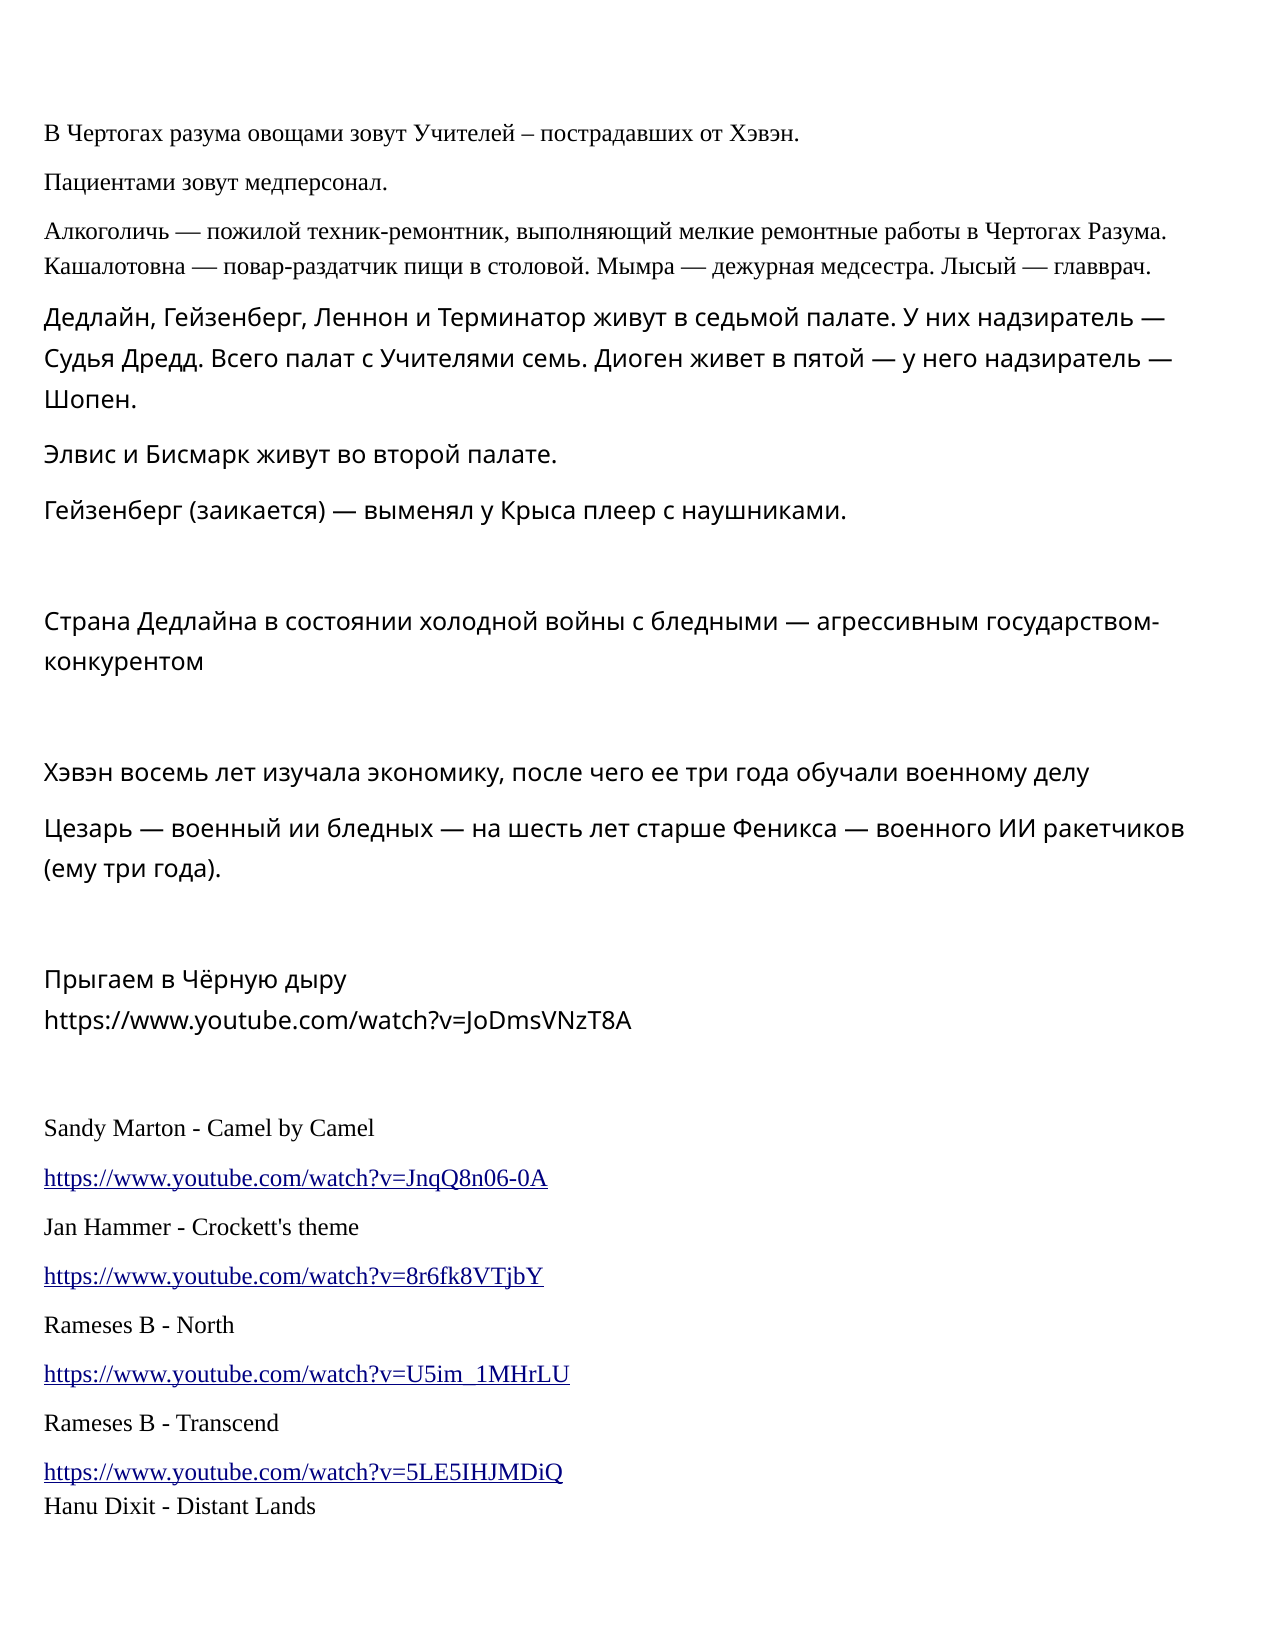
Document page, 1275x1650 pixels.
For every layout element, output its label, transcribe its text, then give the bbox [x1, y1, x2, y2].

text Страна Дедлайна в состоянии холодной войны с бледными — агрессивным государством-конкурентом [44, 603, 1236, 678]
text Дедлайн, Гейзенберг, Леннон и Терминатор живут в седьмой палате. У них надзиратель — Судья Дредд. Всего палат с Учителями семь. Диоген живет в пятой — у него надзиратель — Шопен. [44, 300, 1236, 416]
text https://www.youtube.com/watch?v=5LE5IHJMDiQ Hanu Dixit - Distant Lands [44, 1457, 1236, 1520]
text Пациентами зовут медперсонал. [44, 167, 1236, 196]
text https://www.youtube.com/watch?v=JnqQ8n06-0A [44, 1163, 1236, 1191]
text https://www.youtube.com/watch?v=8r6fk8VTjbY [44, 1261, 1236, 1289]
text В Чертогах разума овощами зовут Учителей – пострадавших от Хэвэн. [44, 118, 1236, 147]
text Элвис и Бисмарк живут во второй палате. [44, 437, 1236, 471]
text Sandy Marton - Camel by Camel [44, 1113, 1236, 1142]
text Jan Hammer - Crockett's theme [44, 1212, 1236, 1240]
text Прыгаем в Чёрную дыру https://www.youtube.com/watch?v=JoDmsVNzT8A [44, 962, 1236, 1037]
text Rameses B - North [44, 1310, 1236, 1338]
text Алкоголичь — пожилой техник-ремонтник, выполняющий мелкие ремонтные работы в Чертогах Разума. Кашалотовна — повар-раздатчик пищи в столовой. Мымра — дежурная медсестра. Лысый — главврач. [44, 216, 1236, 279]
text Rameses B - Transcend [44, 1408, 1236, 1437]
text https://www.youtube.com/watch?v=U5im_1MHrLU [44, 1359, 1236, 1388]
text Гейзенберг (заикается) — выменял у Крыса плеер с наушниками. [44, 492, 1236, 526]
text Цезарь — военный ии бледных — на шесть лет старше Феникса — военного ИИ ракетчиков (ему три года). [44, 810, 1236, 885]
text Хэвэн восемь лет изучала экономику, после чего ее три года обучали военному делу [44, 755, 1236, 789]
